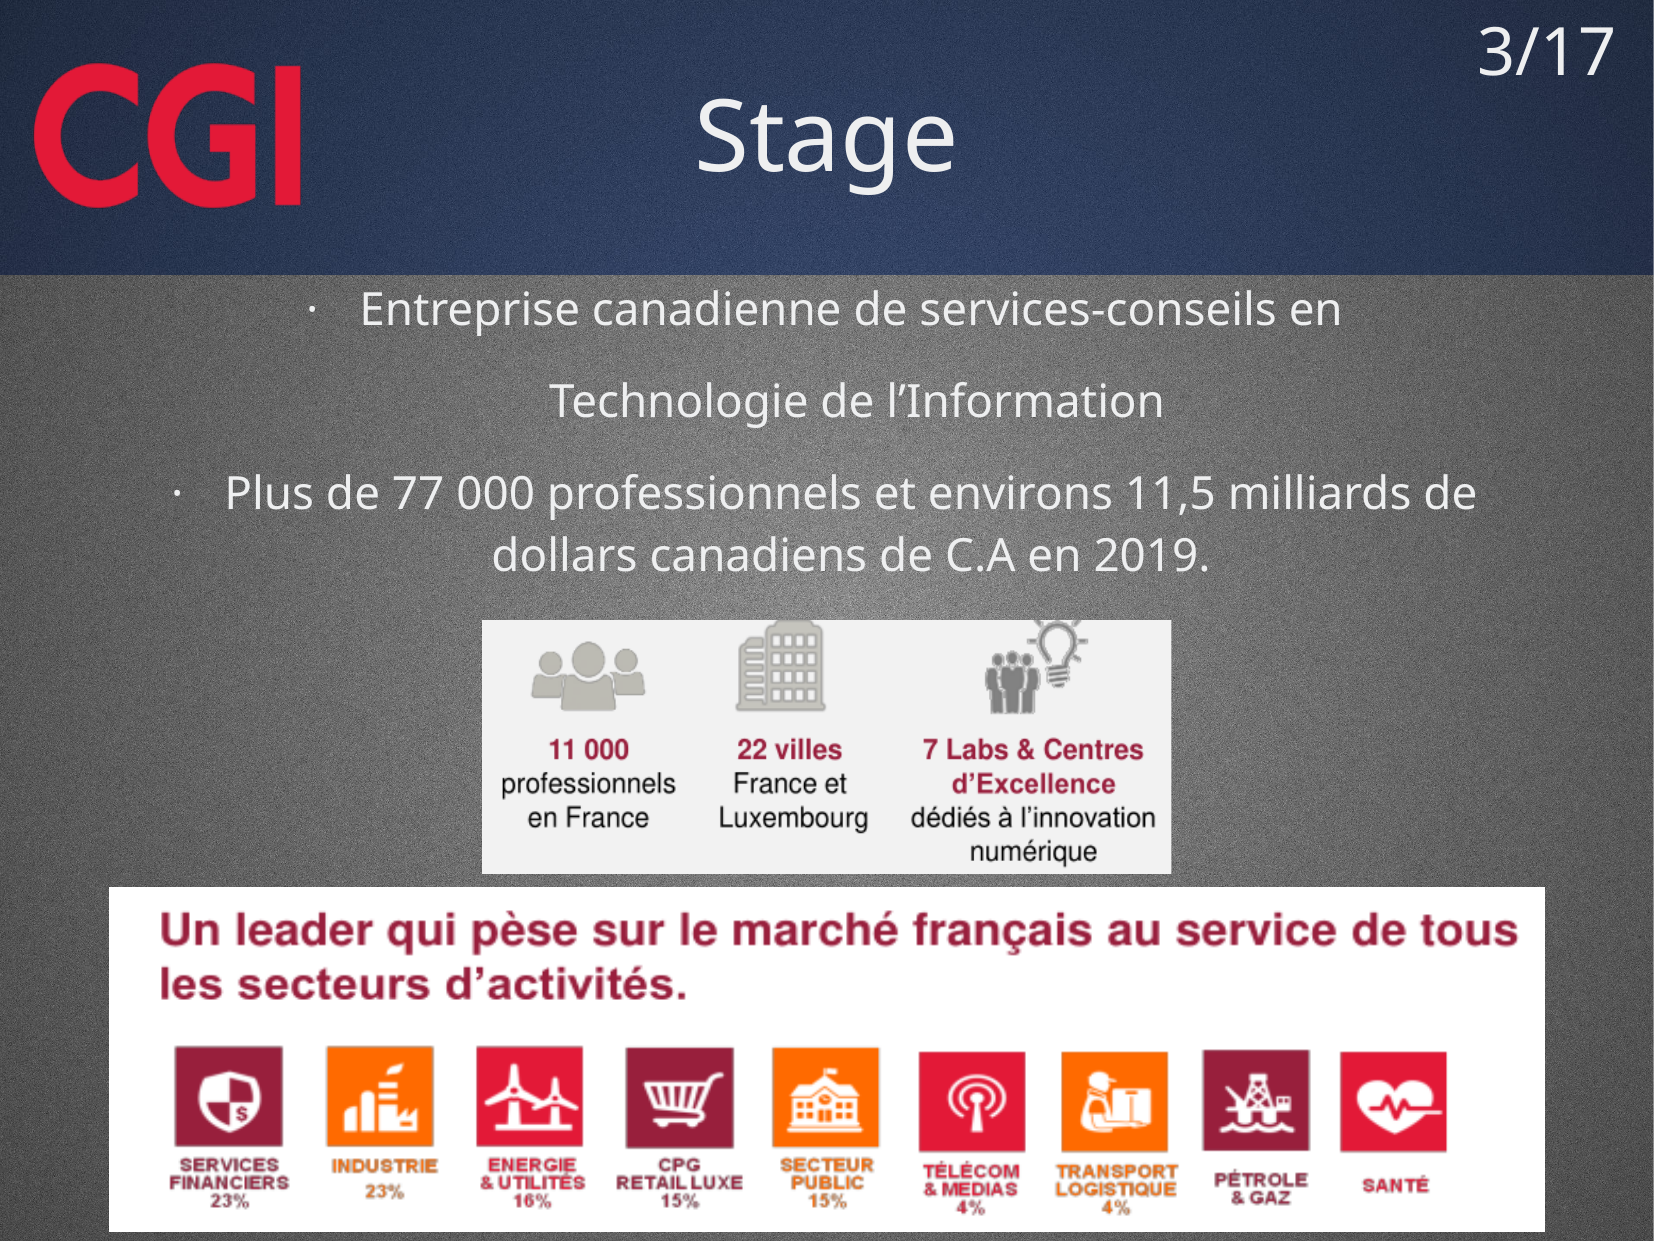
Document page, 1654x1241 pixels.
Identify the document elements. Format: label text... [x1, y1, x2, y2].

title Stage [88, 29, 1565, 237]
picture [0, 0, 1654, 1241]
list Entreprise canadienne de services-conseils en Technologie de l’Information Plus de 77 000 professionnels et environs 11,5 milliards de dollars canadiens de C.A en 2019. [77, 276, 1555, 654]
list 3/17 [1371, 4, 1652, 83]
